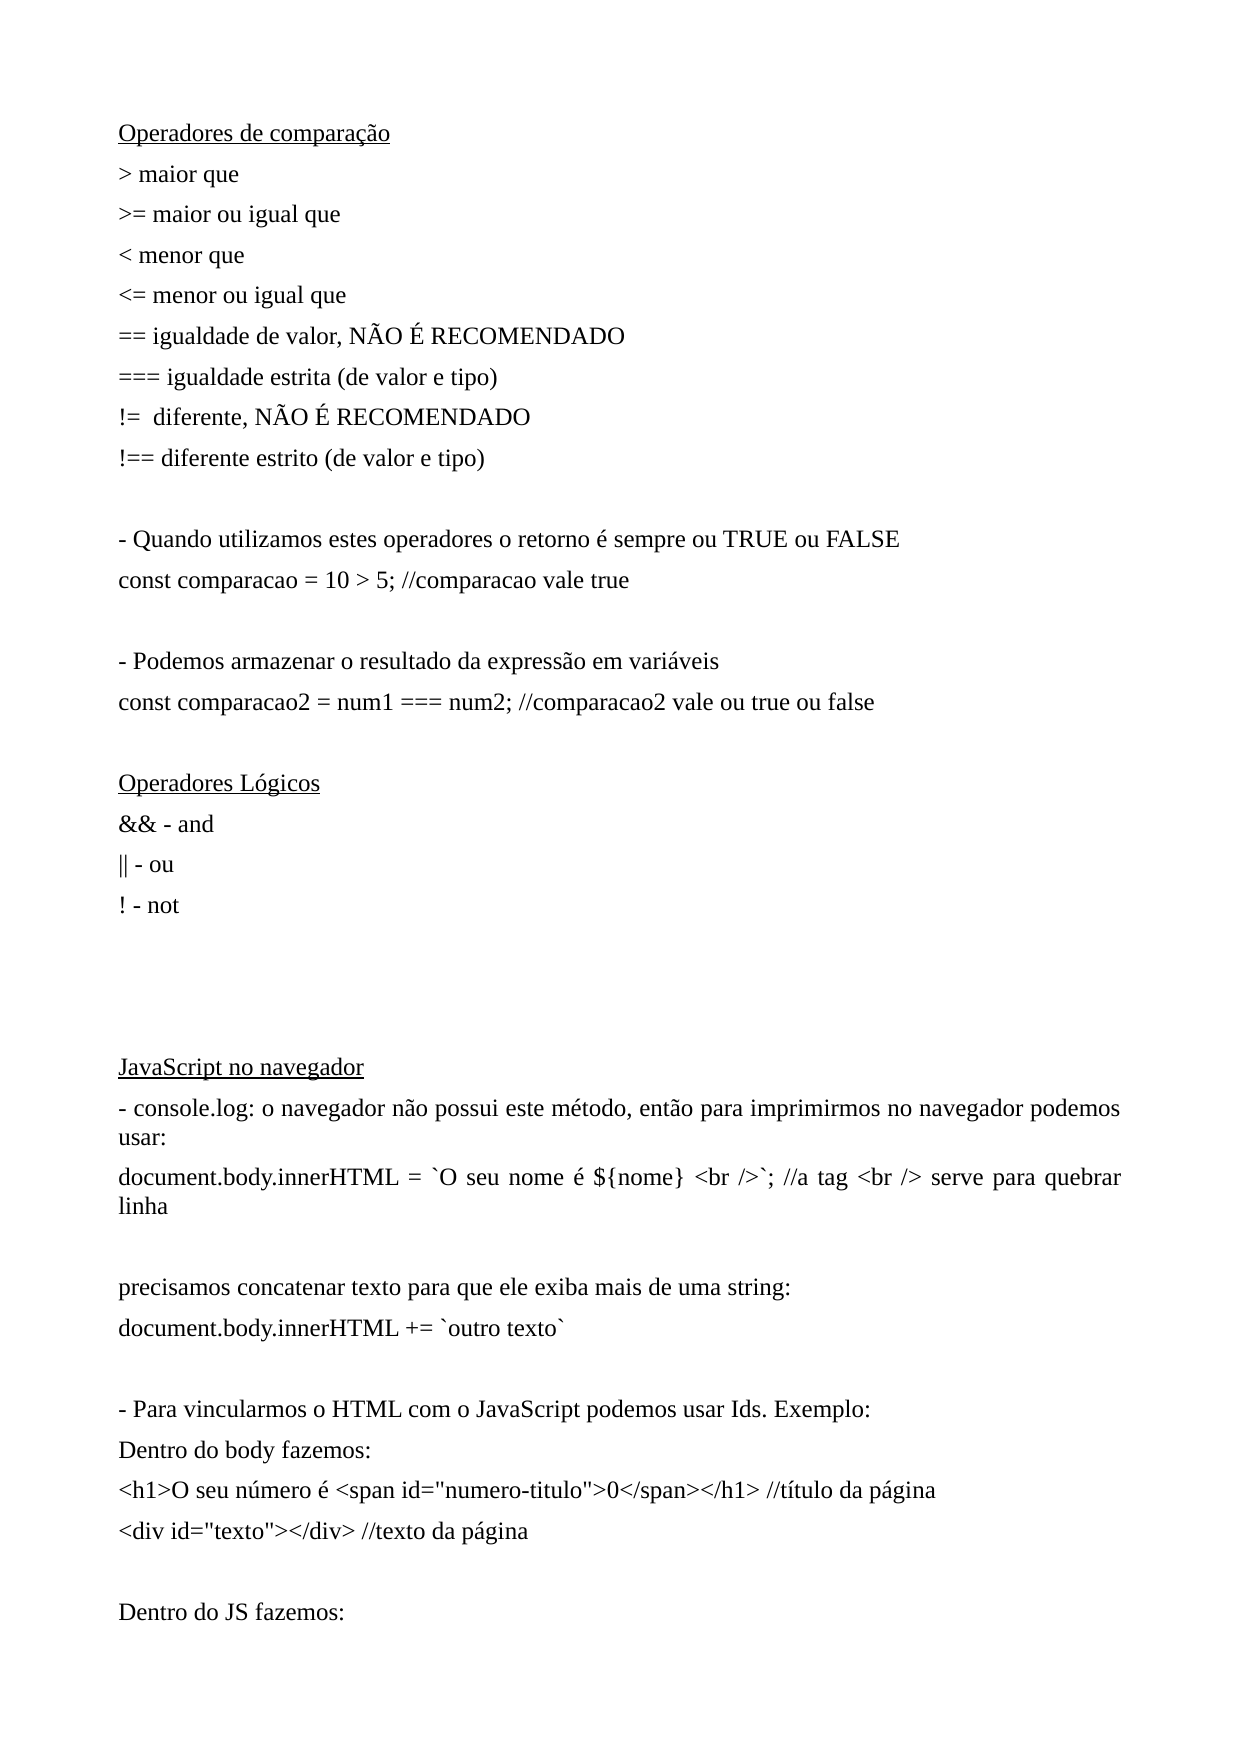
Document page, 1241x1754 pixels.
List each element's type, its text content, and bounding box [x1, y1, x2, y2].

text Operadores de comparação [118, 118, 1122, 147]
text > maior que [118, 159, 1122, 187]
text - Para vincularmos o HTML com o JavaScript podemos usar Ids. Exemplo: [118, 1394, 1122, 1423]
text JavaScript no navegador [118, 1052, 1122, 1081]
text <div id="texto"></div> //texto da página [118, 1516, 1122, 1545]
text !== diferente estrito (de valor e tipo) [118, 443, 1122, 472]
text != diferente, NÃO É RECOMENDADO [118, 402, 1122, 431]
text - Podemos armazenar o resultado da expressão em variáveis [118, 646, 1122, 675]
text ! - not [118, 890, 1122, 919]
text - Quando utilizamos estes operadores o retorno é sempre ou TRUE ou FALSE [118, 524, 1122, 553]
text Dentro do body fazemos: [118, 1435, 1122, 1464]
text >= maior ou igual que [118, 199, 1122, 228]
text Operadores Lógicos [118, 768, 1122, 797]
text && - and [118, 809, 1122, 837]
text document.body.innerHTML = `O seu nome é ${nome} <br />`; //a tag <br /> serve para quebrar linha [118, 1162, 1122, 1220]
text const comparacao2 = num1 === num2; //comparacao2 vale ou true ou false [118, 687, 1122, 716]
text == igualdade de valor, NÃO É RECOMENDADO [118, 321, 1122, 350]
text Dentro do JS fazemos: [118, 1597, 1122, 1626]
text document.body.innerHTML += `outro texto` [118, 1313, 1122, 1342]
text || - ou [118, 849, 1122, 878]
text <= menor ou igual que [118, 281, 1122, 309]
text - console.log: o navegador não possui este método, então para imprimirmos no navegador podemos usar: [118, 1093, 1122, 1151]
text === igualdade estrita (de valor e tipo) [118, 362, 1122, 391]
text < menor que [118, 240, 1122, 269]
text precisamos concatenar texto para que ele exiba mais de uma string: [118, 1272, 1122, 1301]
text <h1>O seu número é <span id="numero-titulo">0</span></h1> //título da página [118, 1476, 1122, 1504]
text const comparacao = 10 > 5; //comparacao vale true [118, 565, 1122, 594]
